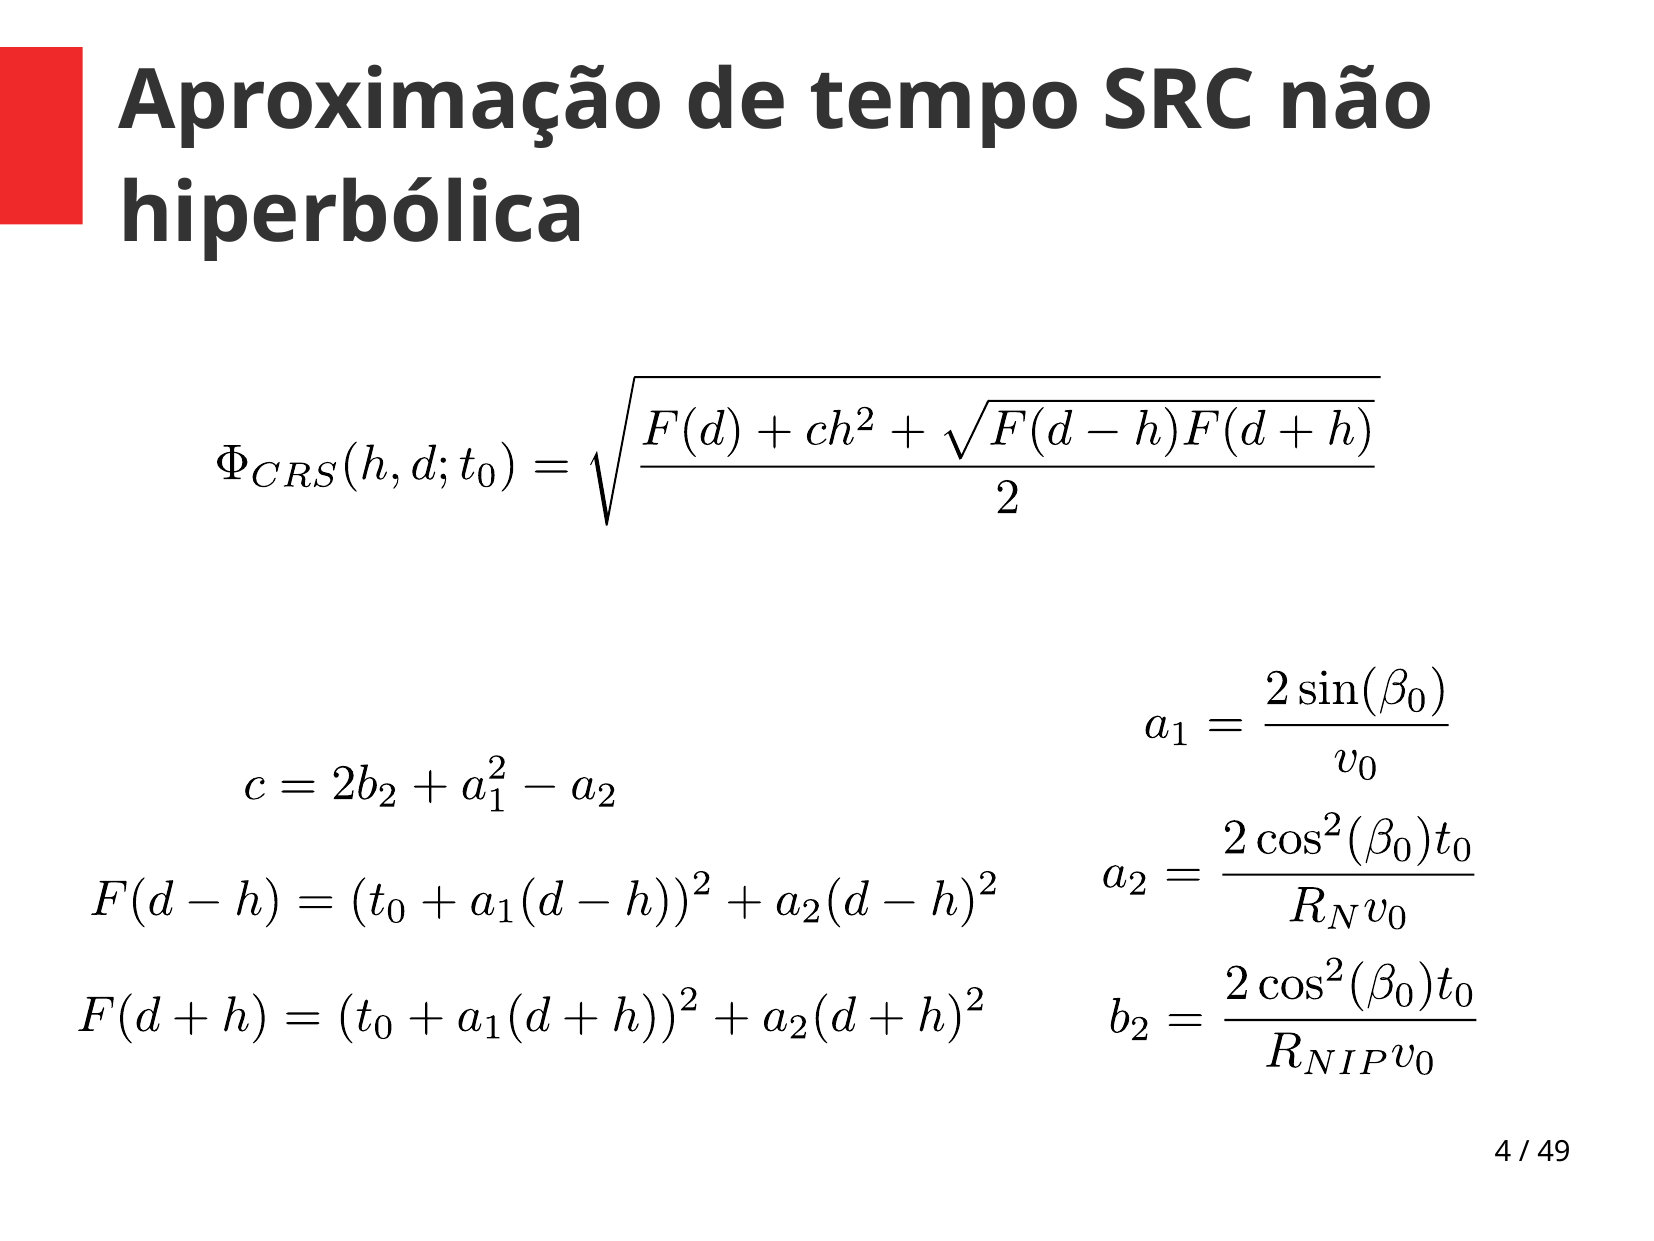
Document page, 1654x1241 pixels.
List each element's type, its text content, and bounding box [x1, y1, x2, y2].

text_box [78, 987, 983, 1044]
text_box [91, 871, 996, 928]
text_box [1103, 812, 1475, 930]
text_box [245, 755, 615, 812]
text_box [1110, 957, 1477, 1075]
text_box [1145, 666, 1449, 781]
text_box [216, 376, 1381, 526]
title Aproximação de tempo SRC não hiperbólica [118, 49, 1571, 257]
